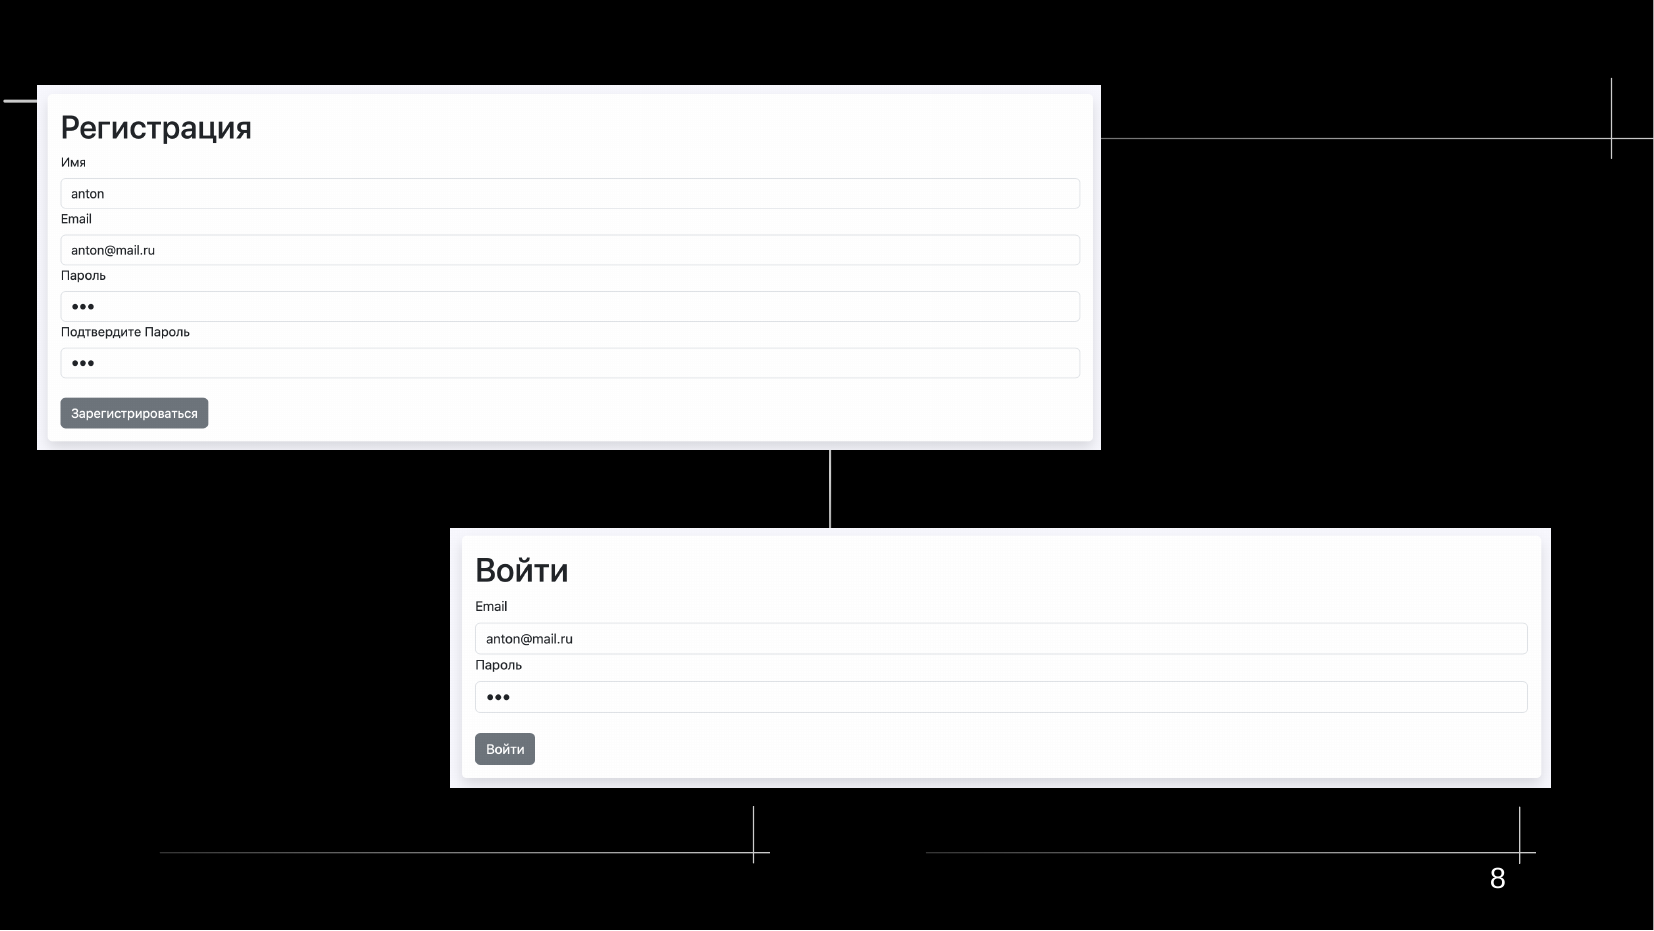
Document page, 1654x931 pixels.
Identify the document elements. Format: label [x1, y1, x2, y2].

picture [450, 528, 1551, 788]
picture [37, 85, 1101, 451]
